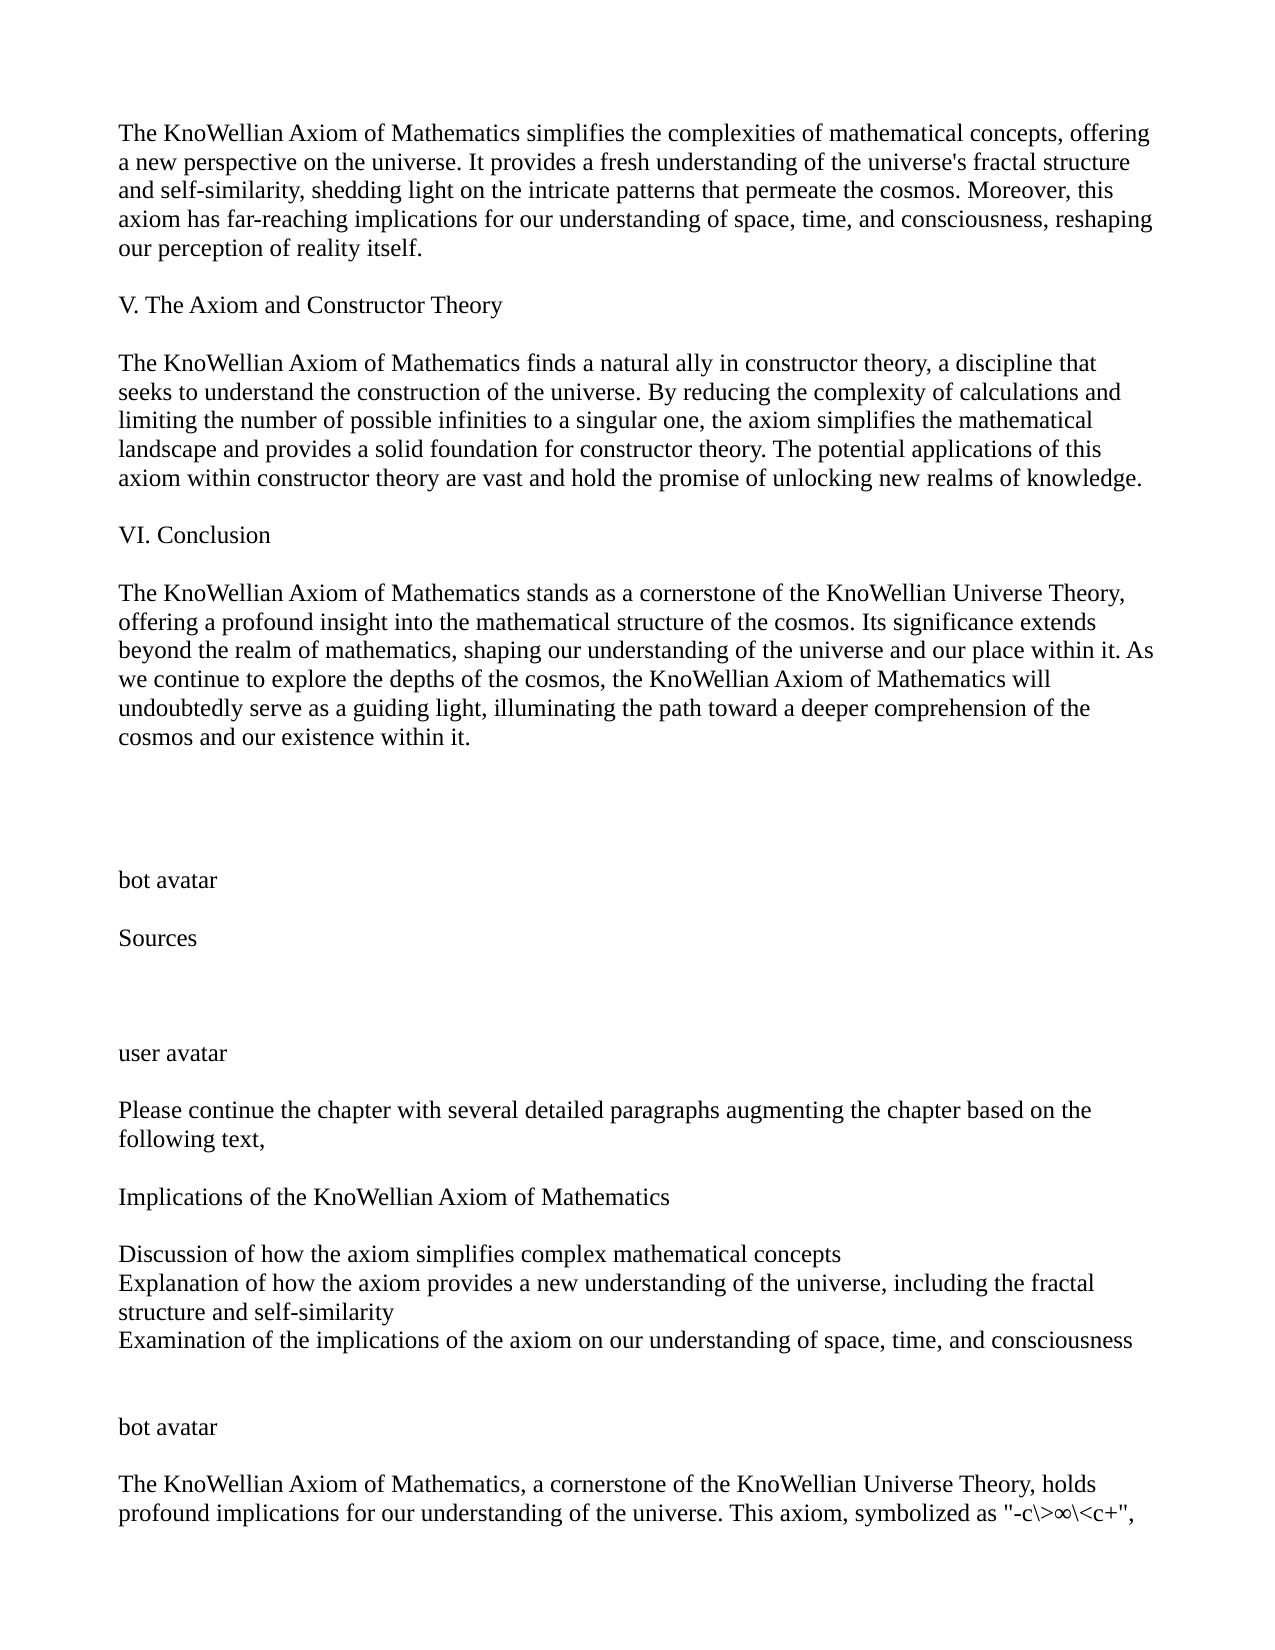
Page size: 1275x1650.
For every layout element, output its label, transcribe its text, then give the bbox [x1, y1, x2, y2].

text Implications of the KnoWellian Axiom of Mathematics [118, 1182, 1157, 1211]
text VI. Conclusion [118, 521, 1157, 549]
text bot avatar [118, 866, 1157, 894]
text V. The Axiom and Constructor Theory [118, 291, 1157, 319]
text Examination of the implications of the axiom on our understanding of space, time, and consciousness [118, 1326, 1157, 1354]
text Please continue the chapter with several detailed paragraphs augmenting the chapter based on the following text, [118, 1096, 1157, 1153]
text The KnoWellian Axiom of Mathematics simplifies the complexities of mathematical concepts, offering a new perspective on the universe. It provides a fresh understanding of the universe's fractal structure and self-similarity, shedding light on the intricate patterns that permeate the cosmos. Moreover, this axiom has far-reaching implications for our understanding of space, time, and consciousness, reshaping our perception of reality itself. [118, 118, 1157, 262]
text Discussion of how the axiom simplifies complex mathematical concepts [118, 1239, 1157, 1268]
text user avatar [118, 1038, 1157, 1067]
text The KnoWellian Axiom of Mathematics, a cornerstone of the KnoWellian Universe Theory, holds profound implications for our understanding of the universe. This axiom, symbolized as "-c\>∞\<c+", [118, 1469, 1157, 1527]
text Sources [118, 923, 1157, 952]
text Explanation of how the axiom provides a new understanding of the universe, including the fractal structure and self-similarity [118, 1268, 1157, 1326]
text The KnoWellian Axiom of Mathematics stands as a cornerstone of the KnoWellian Universe Theory, offering a profound insight into the mathematical structure of the cosmos. Its significance extends beyond the realm of mathematics, shaping our understanding of the universe and our place within it. As we continue to explore the depths of the cosmos, the KnoWellian Axiom of Mathematics will undoubtedly serve as a guiding light, illuminating the path toward a deeper comprehension of the cosmos and our existence within it. [118, 578, 1157, 751]
text The KnoWellian Axiom of Mathematics finds a natural ally in constructor theory, a discipline that seeks to understand the construction of the universe. By reducing the complexity of calculations and limiting the number of possible infinities to a singular one, the axiom simplifies the mathematical landscape and provides a solid foundation for constructor theory. The potential applications of this axiom within constructor theory are vast and hold the promise of unlocking new realms of knowledge. [118, 348, 1157, 492]
text bot avatar [118, 1412, 1157, 1441]
